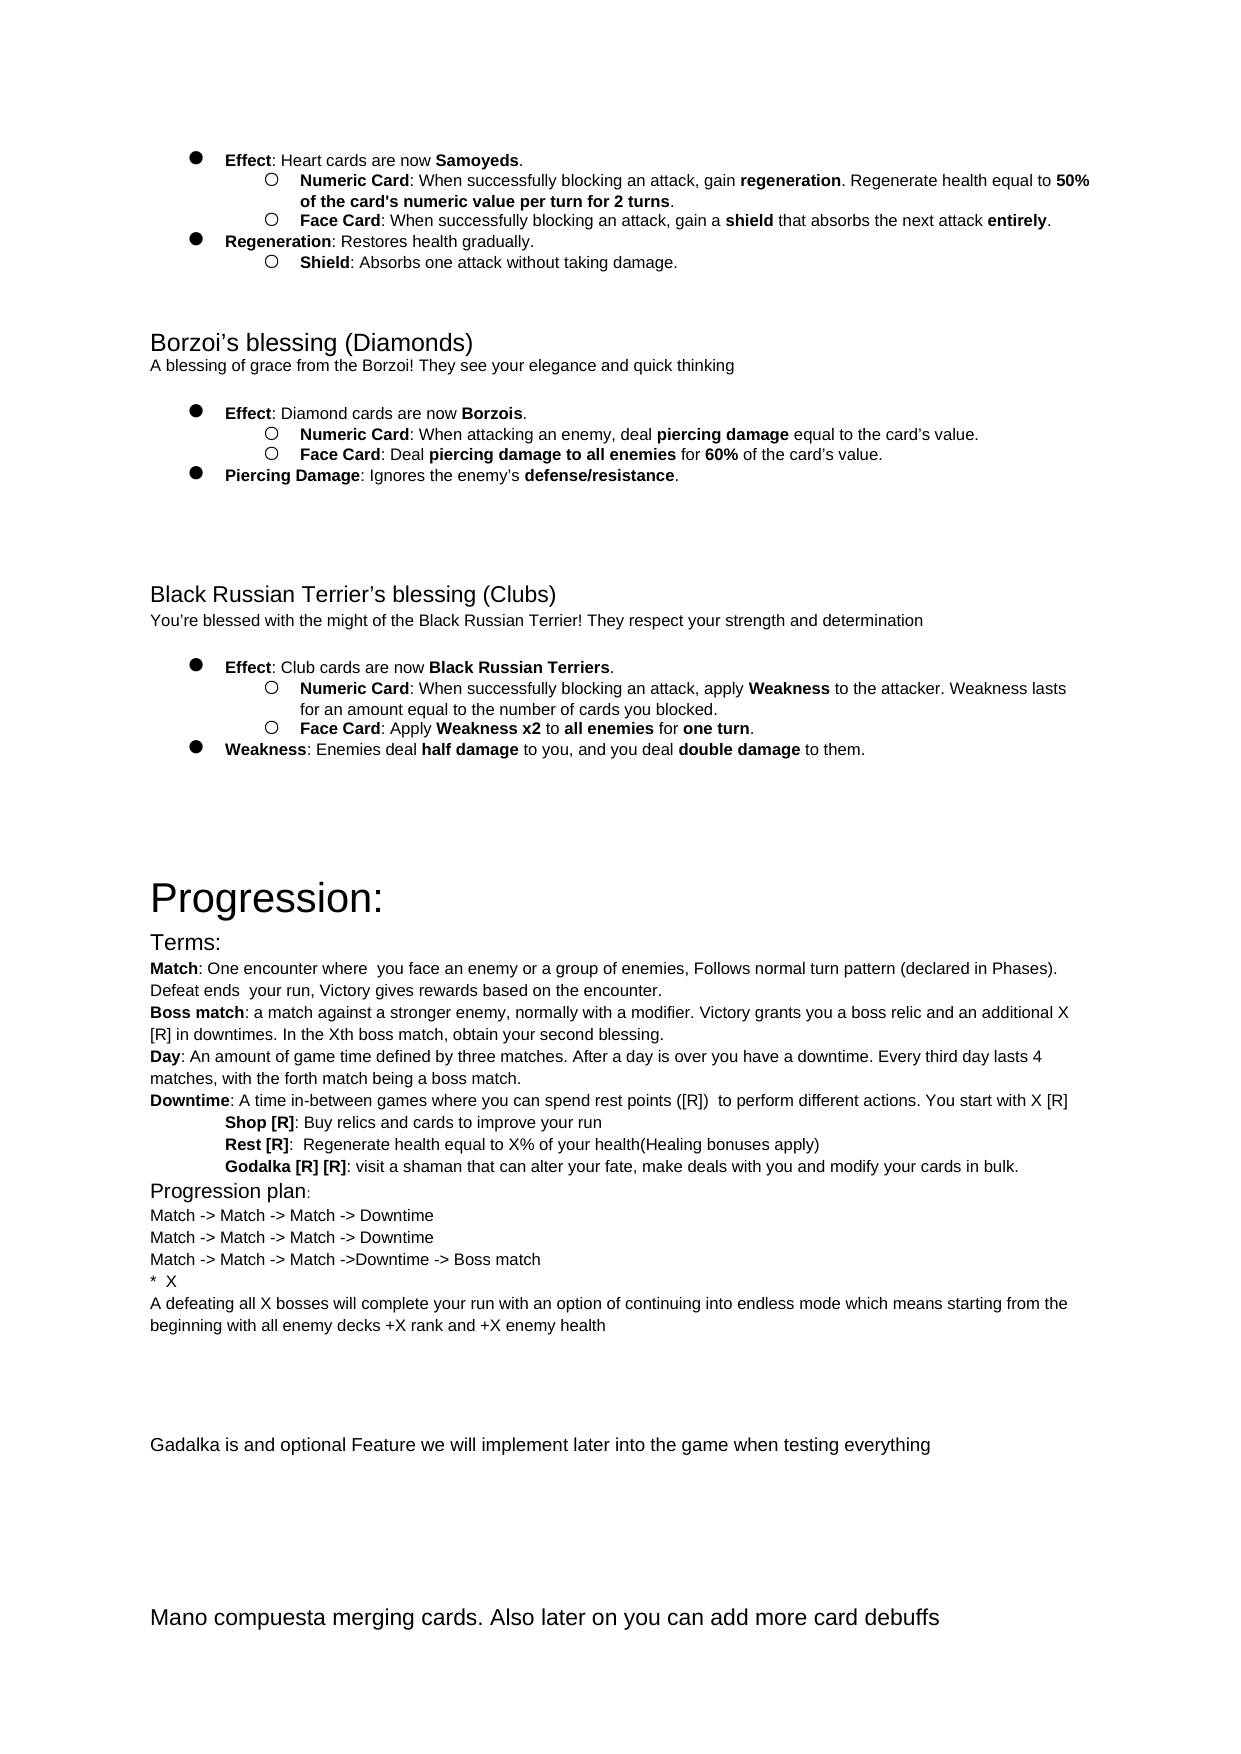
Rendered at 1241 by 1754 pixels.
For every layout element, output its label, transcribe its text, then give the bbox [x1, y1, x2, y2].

list Numeric Card: When attacking an enemy, deal piercing damage equal to the card’s value. [262, 424, 1090, 445]
text You’re blessed with the might of the Black Russian Terrier! They respect your strength and determination [150, 611, 1090, 630]
list Face Card: Apply Weakness x2 to all enemies for one turn. [262, 719, 1090, 739]
text Black Russian Terrier’s blessing (Clubs) [150, 581, 1090, 607]
list Face Card: When successfully blocking an attack, gain a shield that absorbs the next attack entirely. [262, 211, 1090, 232]
subtitle Borzoi’s blessing (Diamonds) [150, 327, 1090, 356]
list Piercing Damage: Ignores the enemy’s defense/resistance. [187, 466, 1090, 487]
text Godalka [R] [R]: visit a shaman that can alter your fate, make deals with you and modify your cards in bulk. [150, 1156, 1090, 1176]
text A defeating all X bosses will complete your run with an option of continuing into endless mode which means starting from the beginning with all enemy decks +X rank and +X enemy health [150, 1294, 1090, 1335]
list Numeric Card: When successfully blocking an attack, apply Weakness to the attacker. Weakness lasts for an amount equal to the number of cards you blocked. [262, 679, 1090, 719]
list Effect: Club cards are now Black Russian Terriers. [187, 658, 1090, 679]
text Gadalka is and optional Feature we will implement later into the game when testing everything [150, 1434, 1090, 1456]
text Progression: [150, 873, 1090, 921]
text Match -> Match -> Match -> Downtime [150, 1228, 1090, 1247]
list Regeneration: Restores health gradually. [187, 232, 1090, 252]
text * X [150, 1272, 1090, 1291]
list Effect: Diamond cards are now Borzois. [187, 403, 1090, 424]
text Shop [R]: Buy relics and cards to improve your run [150, 1112, 1090, 1132]
text Day: An amount of game time defined by three matches. After a day is over you have a downtime. Every third day lasts 4 matches, with the forth match being a boss match. [150, 1047, 1090, 1088]
text Boss match: a match against a stronger enemy, normally with a modifier. Victory grants you a boss relic and an additional X [R] in downtimes. In the Xth boss match, obtain your second blessing. [150, 1003, 1090, 1044]
text Terms: [150, 928, 1090, 955]
text Progression plan: [150, 1178, 1090, 1202]
text Match: One encounter where you face an enemy or a group of enemies, Follows normal turn pattern (declared in Phases). Defeat ends your run, Victory gives rewards based on the encounter. [150, 959, 1090, 1000]
list Shield: Absorbs one attack without taking damage. [262, 252, 1090, 273]
list Weakness: Enemies deal half damage to you, and you deal double damage to them. [187, 739, 1090, 760]
text Match -> Match -> Match ->Downtime -> Boss match [150, 1250, 1090, 1269]
text Match -> Match -> Match -> Downtime [150, 1206, 1090, 1225]
text Downtime: A time in-between games where you can spend rest points ([R]) to perform different actions. You start with X [R] [150, 1091, 1090, 1110]
text A blessing of grace from the Borzoi! They see your elegance and quick thinking [150, 356, 1090, 375]
list Numeric Card: When successfully blocking an attack, gain regeneration. Regenerate health equal to 50% of the card's numeric value per turn for 2 turns. [262, 171, 1090, 211]
list Effect: Heart cards are now Samoyeds. [187, 150, 1090, 171]
text Rest [R]: Regenerate health equal to X% of your health(Healing bonuses apply) [150, 1134, 1090, 1154]
list Face Card: Deal piercing damage to all enemies for 60% of the card’s value. [262, 445, 1090, 466]
